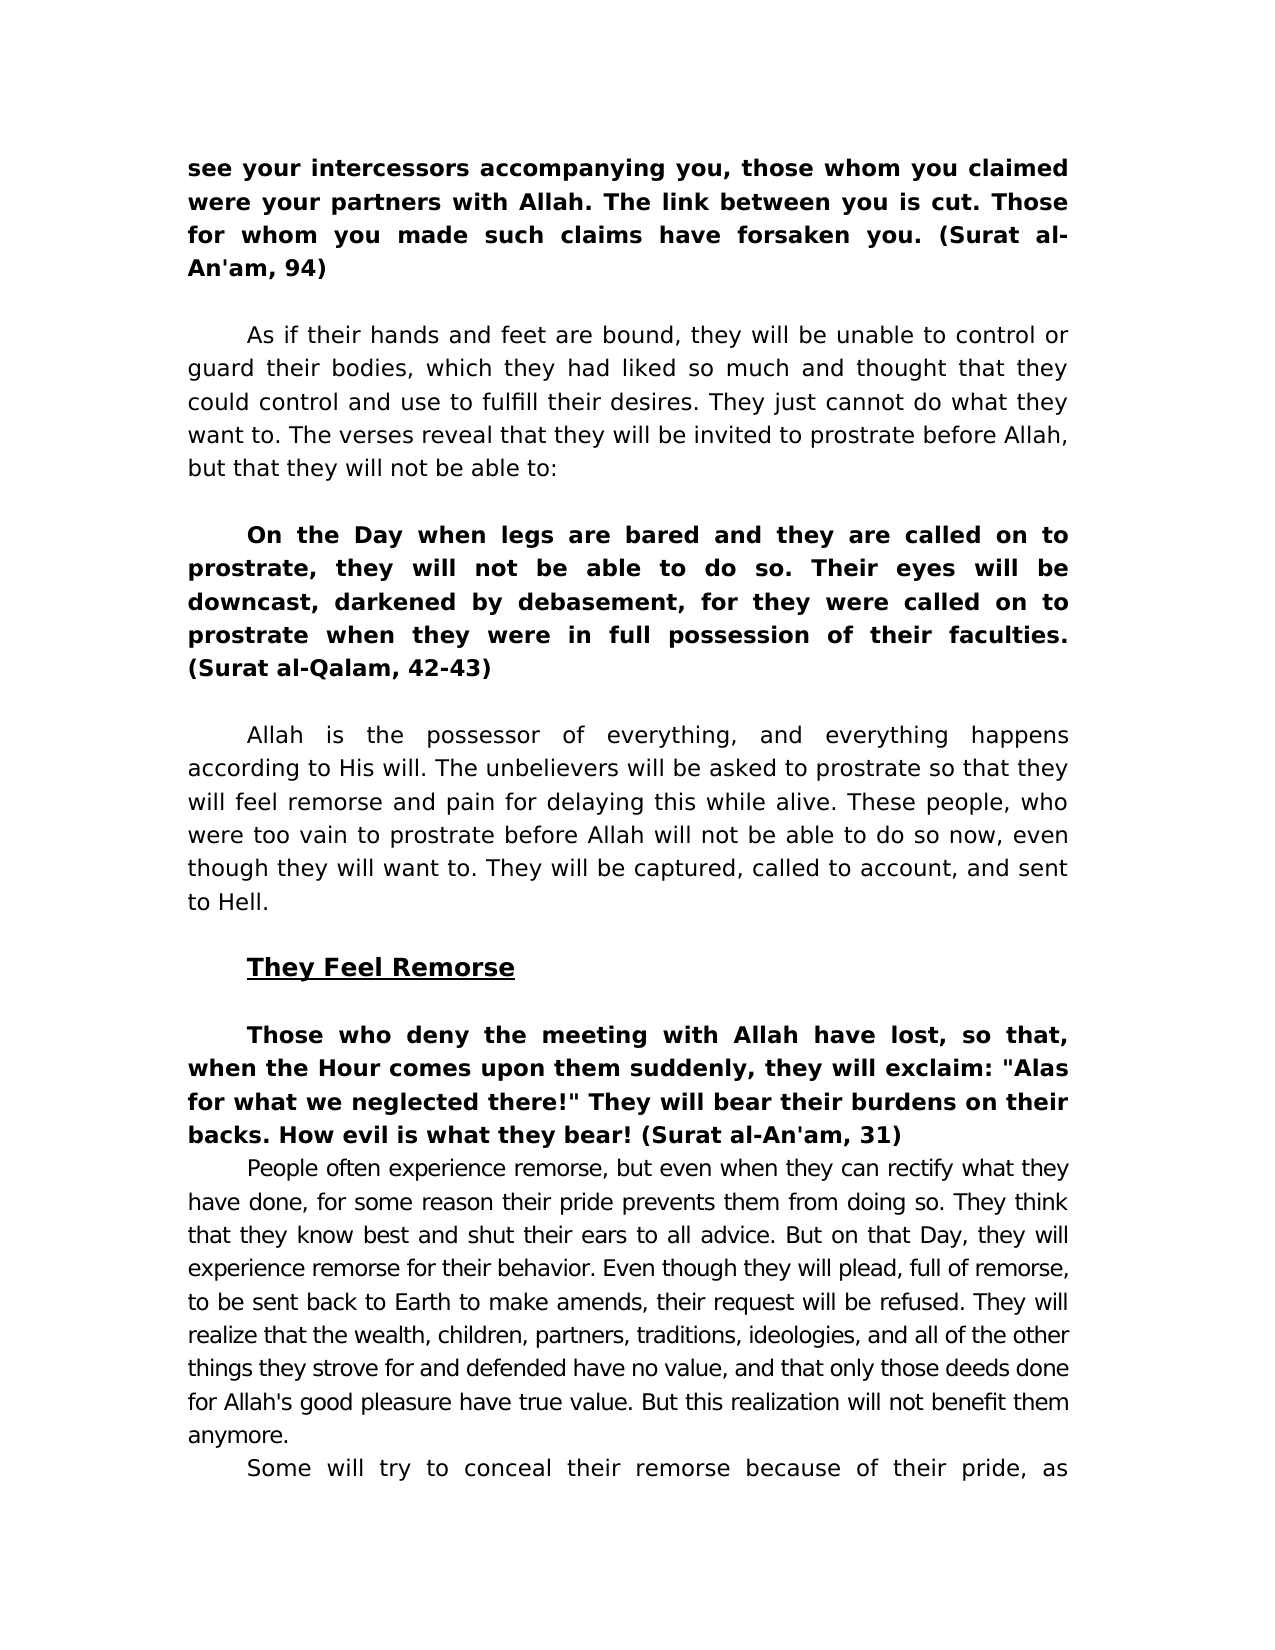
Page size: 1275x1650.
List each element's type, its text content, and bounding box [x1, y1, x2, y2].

text Those who deny the meeting with Allah have lost, so that, when the Hour comes upon them suddenly, they will exclaim: "Alas for what we neglected there!" They will bear their burdens on their backs. How evil is what they bear! (Surat al-An'am, 31) [187, 1017, 1070, 1150]
text Some will try to conceal their remorse because of their pride, as [187, 1450, 1070, 1483]
text People often experience remorse, but even when they can rectify what they have done, for some reason their pride prevents them from doing so. They think that they know best and shut their ears to all advice. But on that Day, they will experience remorse for their behavior. Even though they will plead, full of remorse, to be sent back to Earth to make amends, their request will be refused. They will realize that the wealth, children, partners, traditions, ideologies, and all of the other things they strove for and defended have no value, and that only those deeds done for Allah's good pleasure have true value. But this realization will not benefit them anymore. [187, 1150, 1070, 1450]
text see your intercessors accompanying you, those whom you claimed were your partners with Allah. The link between you is cut. Those for whom you made such claims have forsaken you. (Surat al-An'am, 94) [187, 150, 1070, 283]
text On the Day when legs are bared and they are called on to prostrate, they will not be able to do so. Their eyes will be downcast, darkened by debasement, for they were called on to prostrate when they were in full possession of their faculties. (Surat al-Qalam, 42-43) [187, 517, 1070, 683]
text Allah is the possessor of everything, and everything happens according to His will. The unbelievers will be asked to prostrate so that they will feel remorse and pain for delaying this while alive. These people, who were too vain to prostrate before Allah will not be able to do so now, even though they will want to. They will be captured, called to account, and sent to Hell. [187, 717, 1070, 917]
text As if their hands and feet are bound, they will be unable to control or guard their bodies, which they had liked so much and thought that they could control and use to fulfill their desires. They just cannot do what they want to. The verses reveal that they will be invited to prostrate before Allah, but that they will not be able to: [187, 317, 1070, 483]
text They Feel Remorse [187, 950, 1070, 983]
